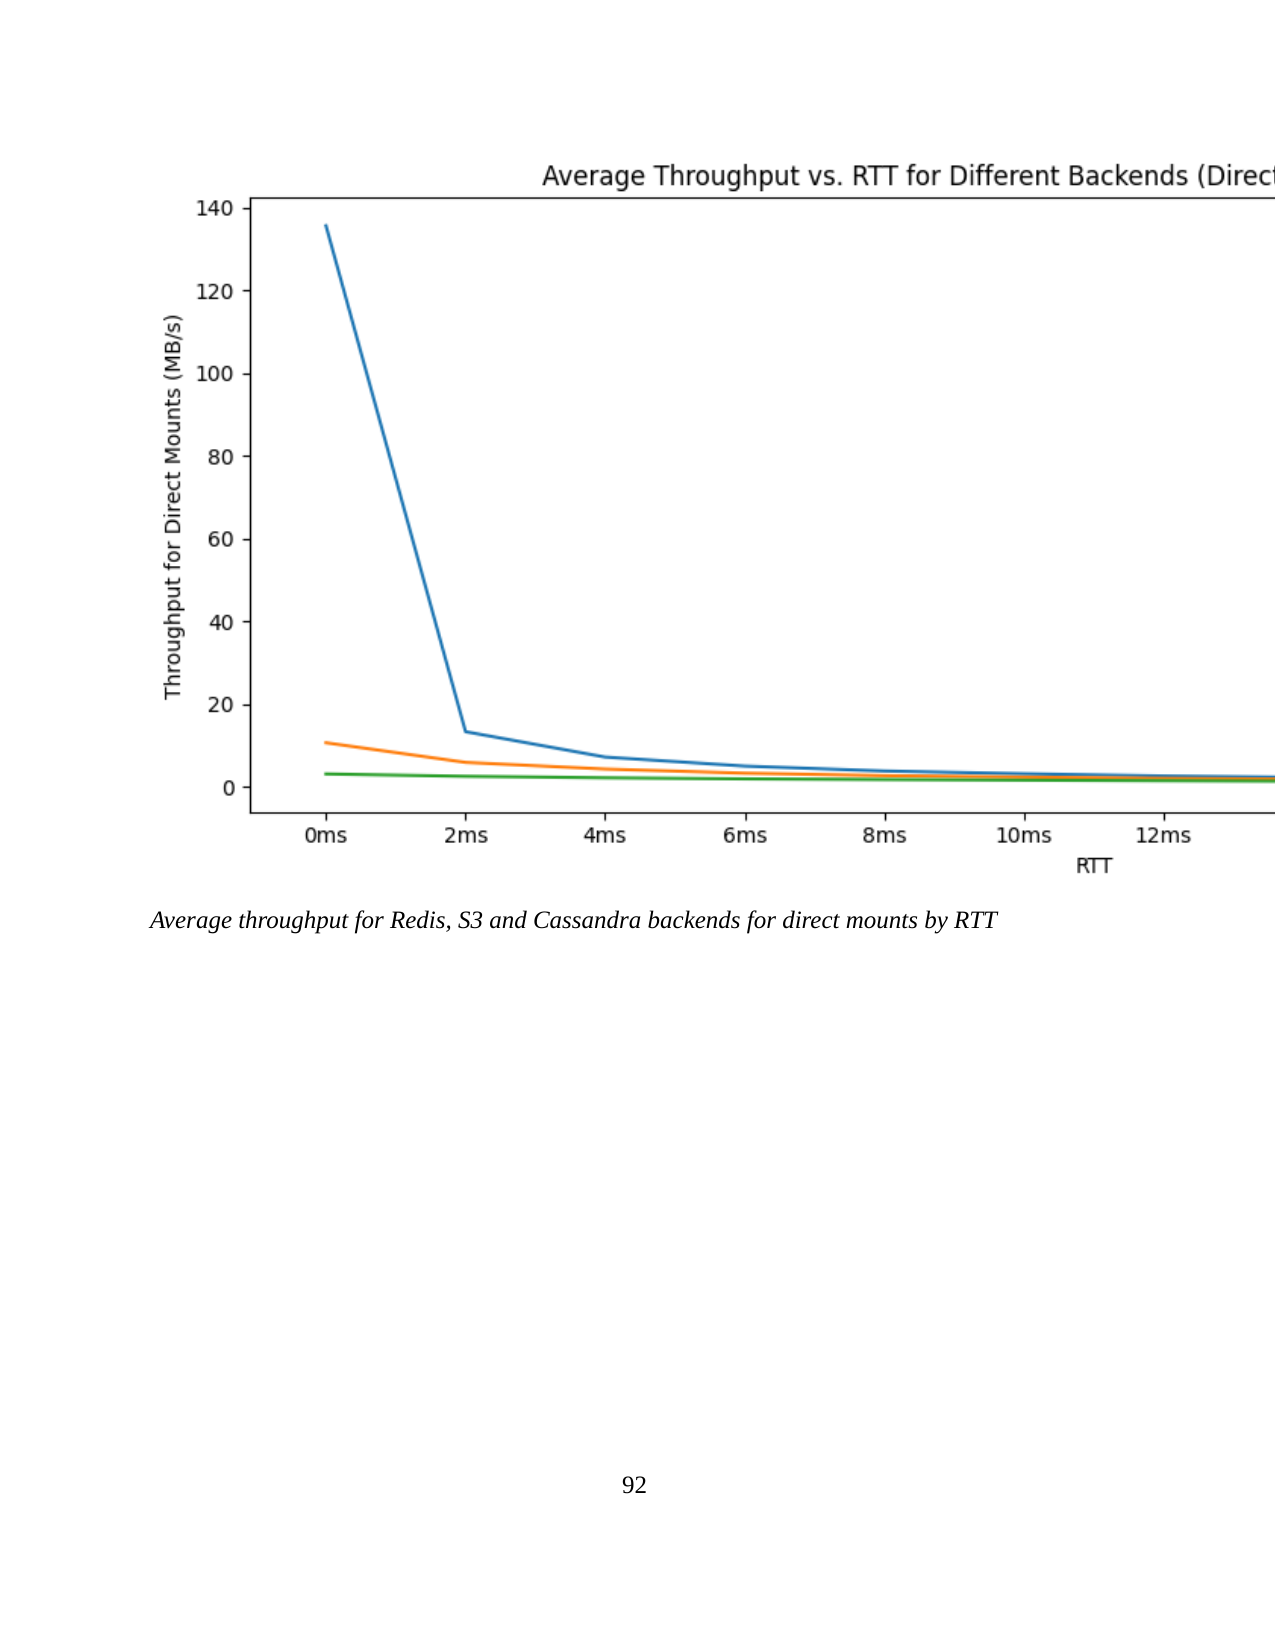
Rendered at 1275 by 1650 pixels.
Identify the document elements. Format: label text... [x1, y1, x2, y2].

text Average throughput for Redis, S3 and Cassandra backends for direct mounts by RTT [150, 905, 1125, 934]
picture [150, 150, 1275, 893]
